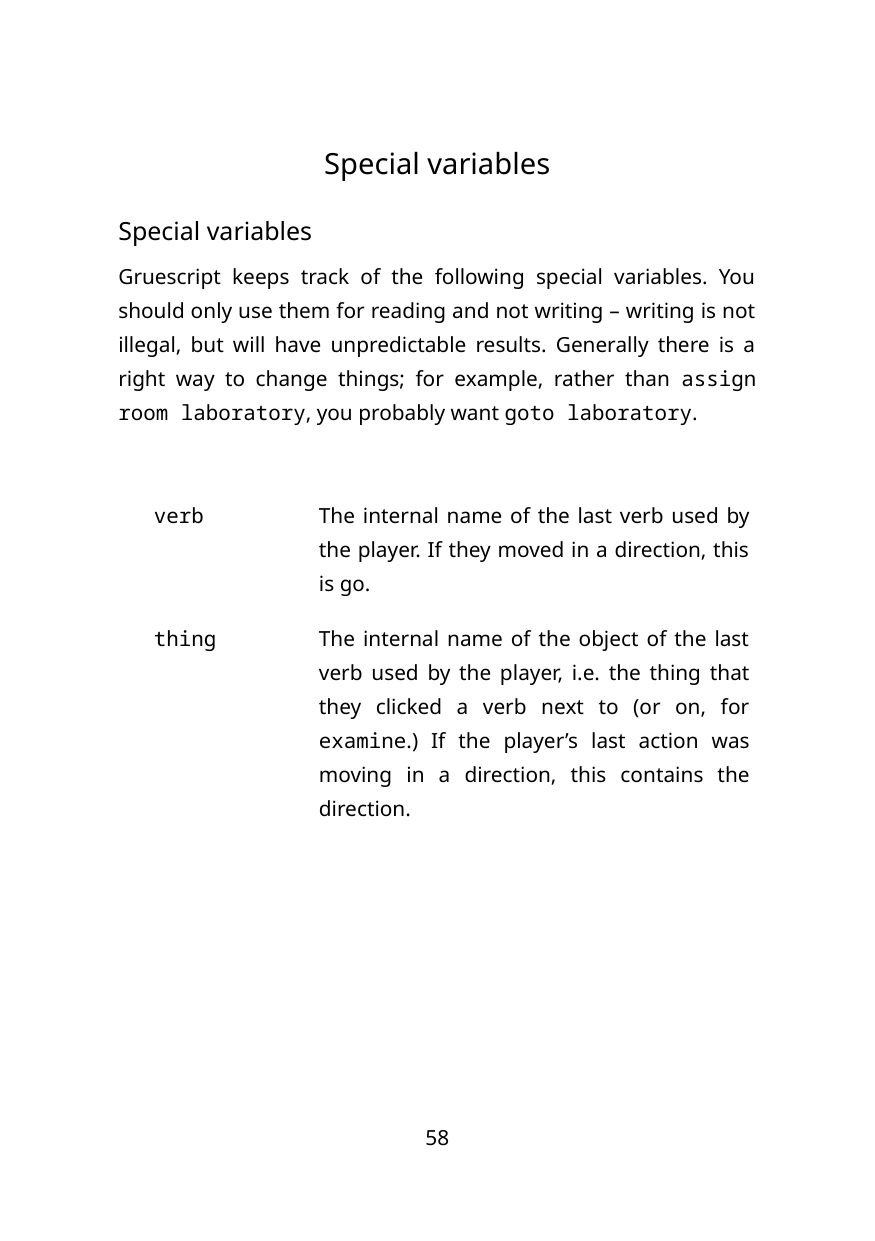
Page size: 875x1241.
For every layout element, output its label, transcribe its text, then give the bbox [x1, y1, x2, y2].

table_cell thing [118, 618, 313, 843]
text Gruescript keeps track of the following special variables. You should only use them for reading and not writing – writing is not illegal, but will have unpredictable results. Generally there is a right way to change things; for example, rather than assign room laboratory, you probably want goto laboratory. [118, 262, 756, 427]
table_header verb [118, 496, 313, 618]
subtitle Special variables [118, 143, 756, 183]
table_header The internal name of the last verb used by the player. If they moved in a direction, this is go. [313, 496, 756, 618]
table_cell The internal name of the object of the last verb used by the player, i.e. the thing that they clicked a verb next to (or on, for examine.) If the player’s last action was moving in a direction, this contains the direction. [313, 618, 756, 843]
subtitle Special variables [118, 213, 756, 247]
